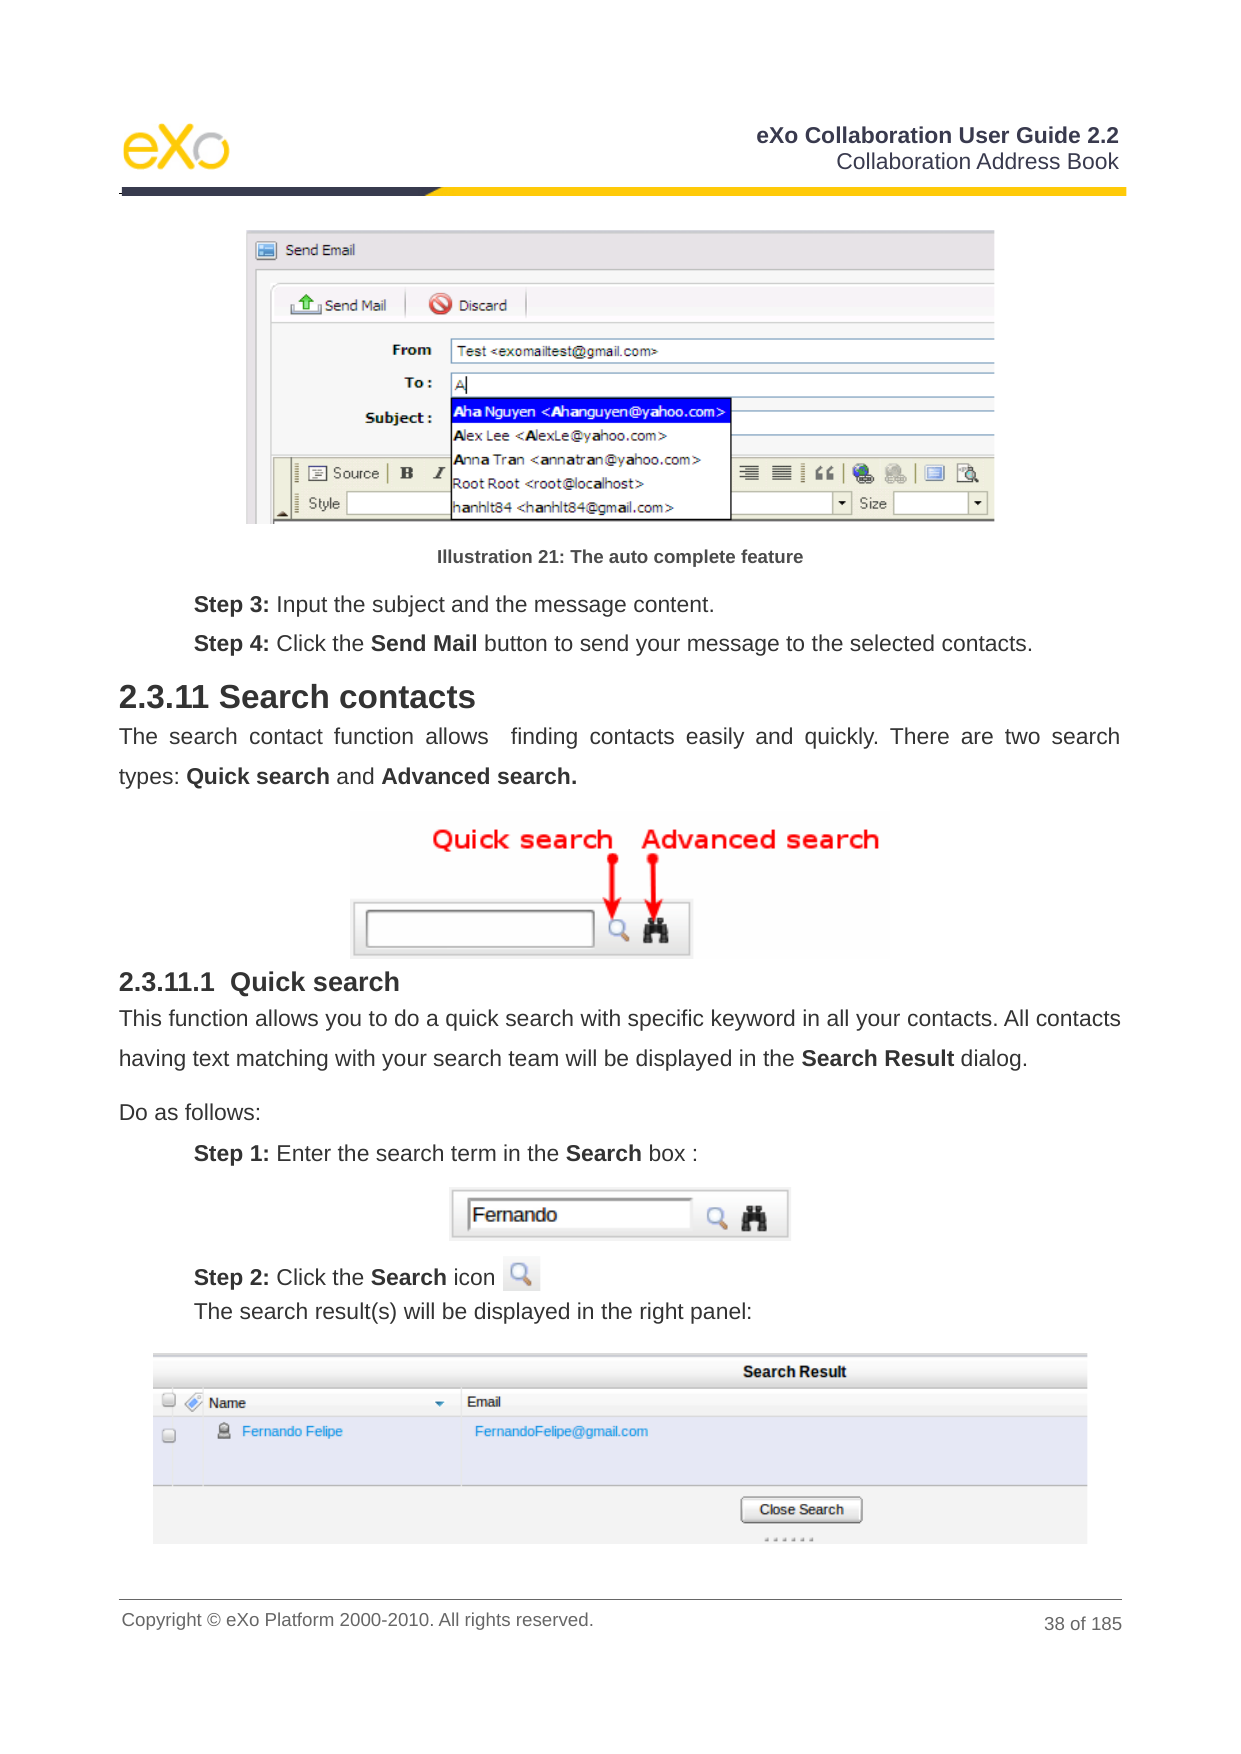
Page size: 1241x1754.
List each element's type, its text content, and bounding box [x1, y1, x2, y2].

text This function allows you to do a quick search with specific keyword in all your contacts. All contacts having text matching with your search team will be displayed in the Search Result dialog. [118, 1005, 1122, 1071]
subtitle Search contacts [118, 677, 1122, 716]
picture [350, 811, 891, 959]
list Step 2: Click the Search icon [156, 1167, 1122, 1298]
picture [503, 1256, 541, 1291]
picture [123, 123, 230, 170]
list Step 1: Enter the search term in the Search box : [156, 1140, 1122, 1167]
list Step 3: Input the subject and the message content. [156, 524, 1122, 617]
list The search result(s) will be displayed in the right panel: [156, 1298, 1122, 1324]
picture [121, 187, 1127, 196]
picture [153, 1353, 1088, 1544]
picture [449, 1187, 792, 1241]
list Illustration 21: The auto complete feature [246, 524, 994, 567]
list Step 4: Click the Send Mail button to send your message to the selected contacts. [156, 630, 1122, 657]
text Do as follows: [118, 1099, 1122, 1125]
picture [246, 230, 995, 524]
text The search contact function allows finding contacts easily and quickly. There are two search types: Quick search and Advanced search. [118, 723, 1122, 789]
subtitle Quick search [118, 959, 1122, 997]
